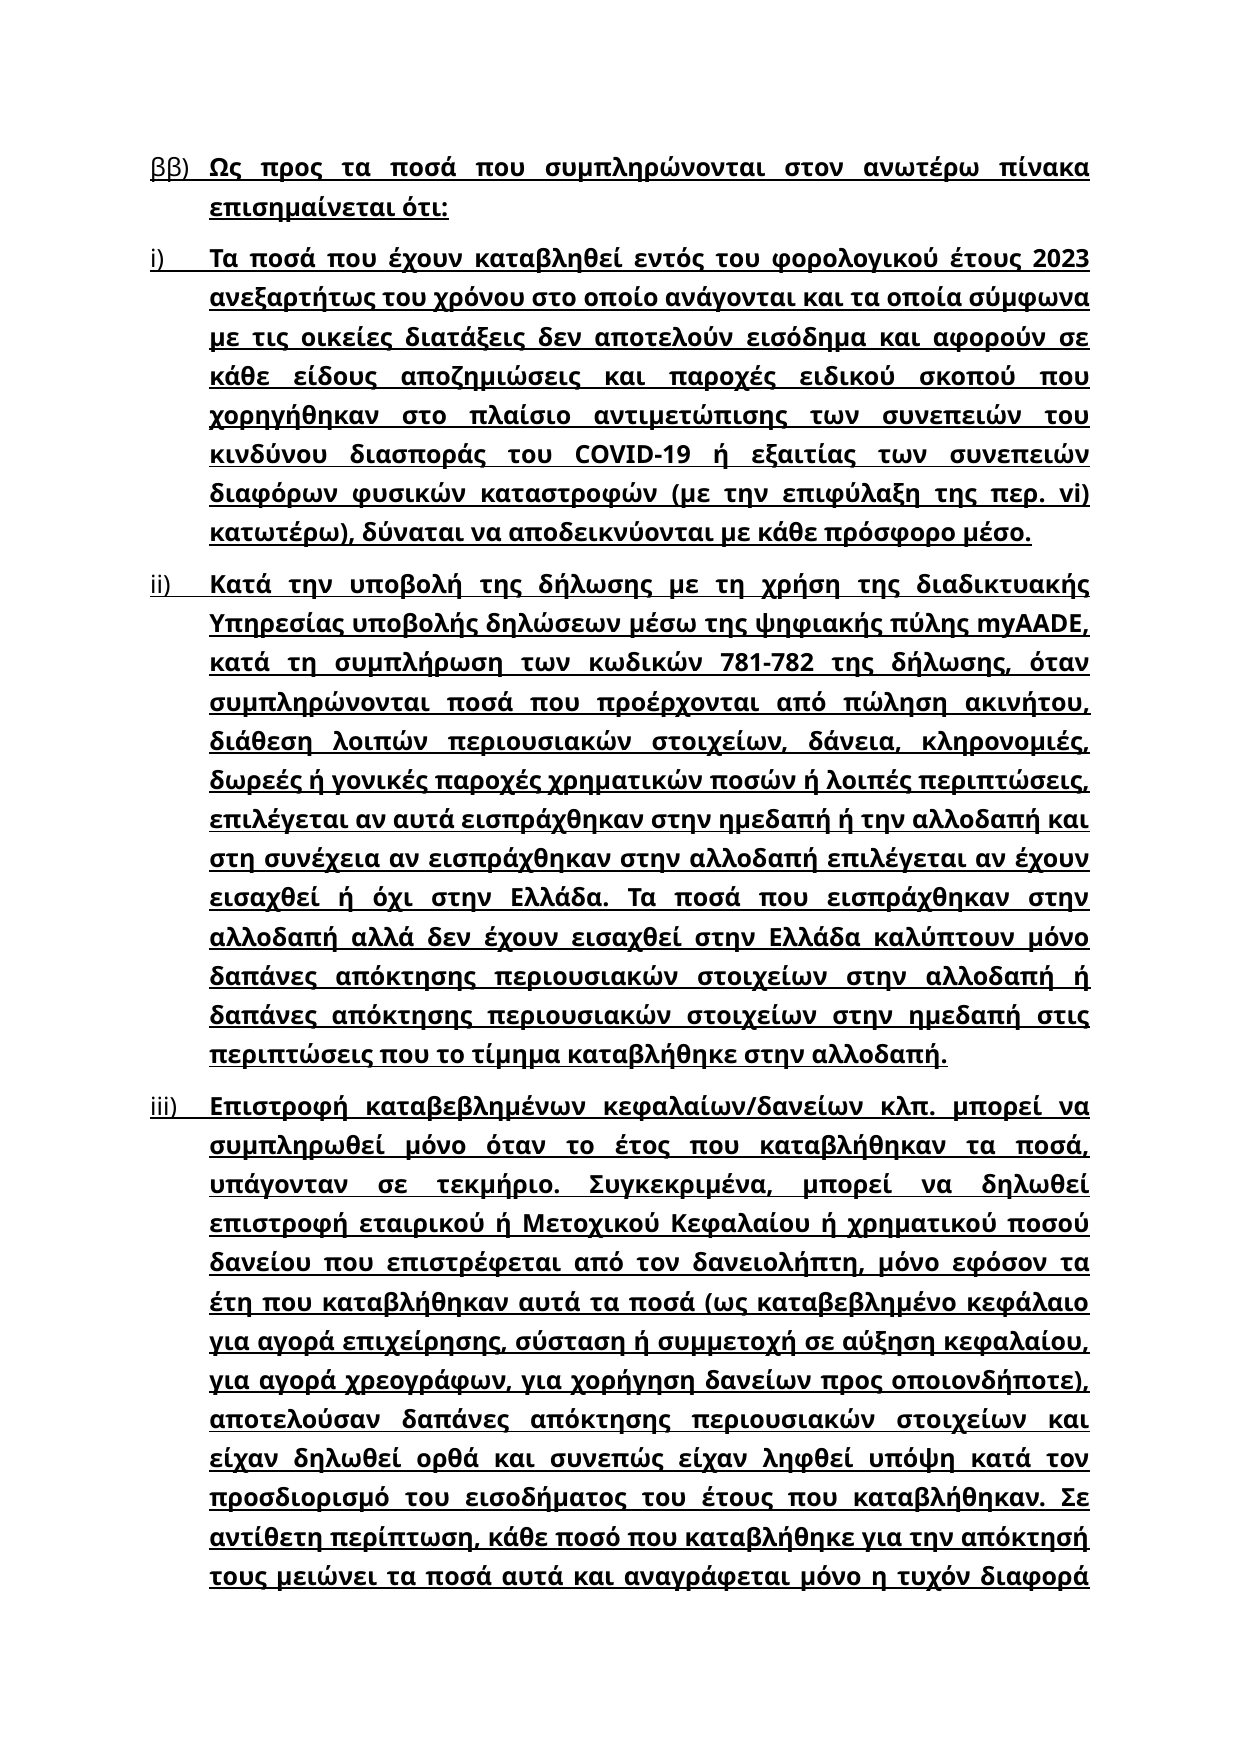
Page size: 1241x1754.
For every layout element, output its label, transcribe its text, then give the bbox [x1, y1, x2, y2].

list ββ) Ως προς τα ποσά που συμπληρώνονται στον ανωτέρω πίνακα [150, 150, 1090, 179]
list Υπηρεσίας υποβολής δηλώσεων μέσω της ψηφιακής πύλης myAADE, κατά τη συμπλήρωση των κωδικών 781-782 της δήλωσης, όταν συμπληρώνονται ποσά που προέρχονται από πώληση ακινήτου, διάθεση λοιπών περιουσιακών στοιχείων, δάνεια, κληρονομιές, δωρεές ή γονικές παροχές χρηματικών ποσών ή λοιπές περιπτώσεις, επιλέγεται αν αυτά εισπράχθηκαν στην ημεδαπή ή την αλλοδαπή και στη συνέχεια αν εισπράχθηκαν στην αλλοδαπή επιλέγεται αν έχουν εισαχθεί ή όχι στην Ελλάδα. Τα ποσά που εισπράχθηκαν στην αλλοδαπή αλλά δεν έχουν εισαχθεί στην Ελλάδα καλύπτουν μόνο δαπάνες απόκτησης περιουσιακών στοιχείων στην αλλοδαπή ή δαπάνες απόκτησης περιουσιακών στοιχείων στην ημεδαπή στις περιπτώσεις που το τίμημα καταβλήθηκε στην αλλοδαπή. [150, 597, 1090, 1071]
list iii) Επιστροφή καταβεβλημένων κεφαλαίων/δανείων κλπ. μπορεί να [150, 1088, 1090, 1117]
list i) Τα ποσά που έχουν καταβληθεί εντός του φορολογικού έτους 2023 [150, 241, 1090, 270]
list επισημαίνεται ότι: [150, 181, 1090, 223]
list ανεξαρτήτως του χρόνου στο οποίο ανάγονται και τα οποία σύμφωνα με τις οικείες διατάξεις δεν αποτελούν εισόδημα και αφορούν σε κάθε είδους αποζημιώσεις και παροχές ειδικού σκοπού που χορηγήθηκαν στο πλαίσιο αντιμετώπισης των συνεπειών του κινδύνου διασποράς του COVID-19 ή εξαιτίας των συνεπειών διαφόρων φυσικών καταστροφών (με την επιφύλαξη της περ. vi) κατωτέρω), δύναται να αποδεικνύονται με κάθε πρόσφορο μέσο. [150, 272, 1090, 549]
list συμπληρωθεί μόνο όταν το έτος που καταβλήθηκαν τα ποσά, υπάγονταν σε τεκμήριο. Συγκεκριμένα, μπορεί να δηλωθεί επιστροφή εταιρικού ή Μετοχικού Κεφαλαίου ή χρηματικού ποσού δανείου που επιστρέφεται από τον δανειολήπτη, μόνο εφόσον τα έτη που καταβλήθηκαν αυτά τα ποσά (ως καταβεβλημένο κεφάλαιο για αγορά επιχείρησης, σύσταση ή συμμετοχή σε αύξηση κεφαλαίου, για αγορά χρεογράφων, για χορήγηση δανείων προς οποιονδήποτε), αποτελούσαν δαπάνες απόκτησης περιουσιακών στοιχείων και είχαν δηλωθεί ορθά και συνεπώς είχαν ληφθεί υπόψη κατά τον προσδιορισμό του εισοδήματος του έτους που καταβλήθηκαν. Σε αντίθετη περίπτωση, κάθε ποσό που καταβλήθηκε για την απόκτησή τους μειώνει τα ποσά αυτά και αναγράφεται μόνο η τυχόν διαφορά [150, 1119, 1090, 1592]
list ii) Κατά την υποβολή της δήλωσης με τη χρήση της διαδικτυακής [150, 567, 1090, 596]
